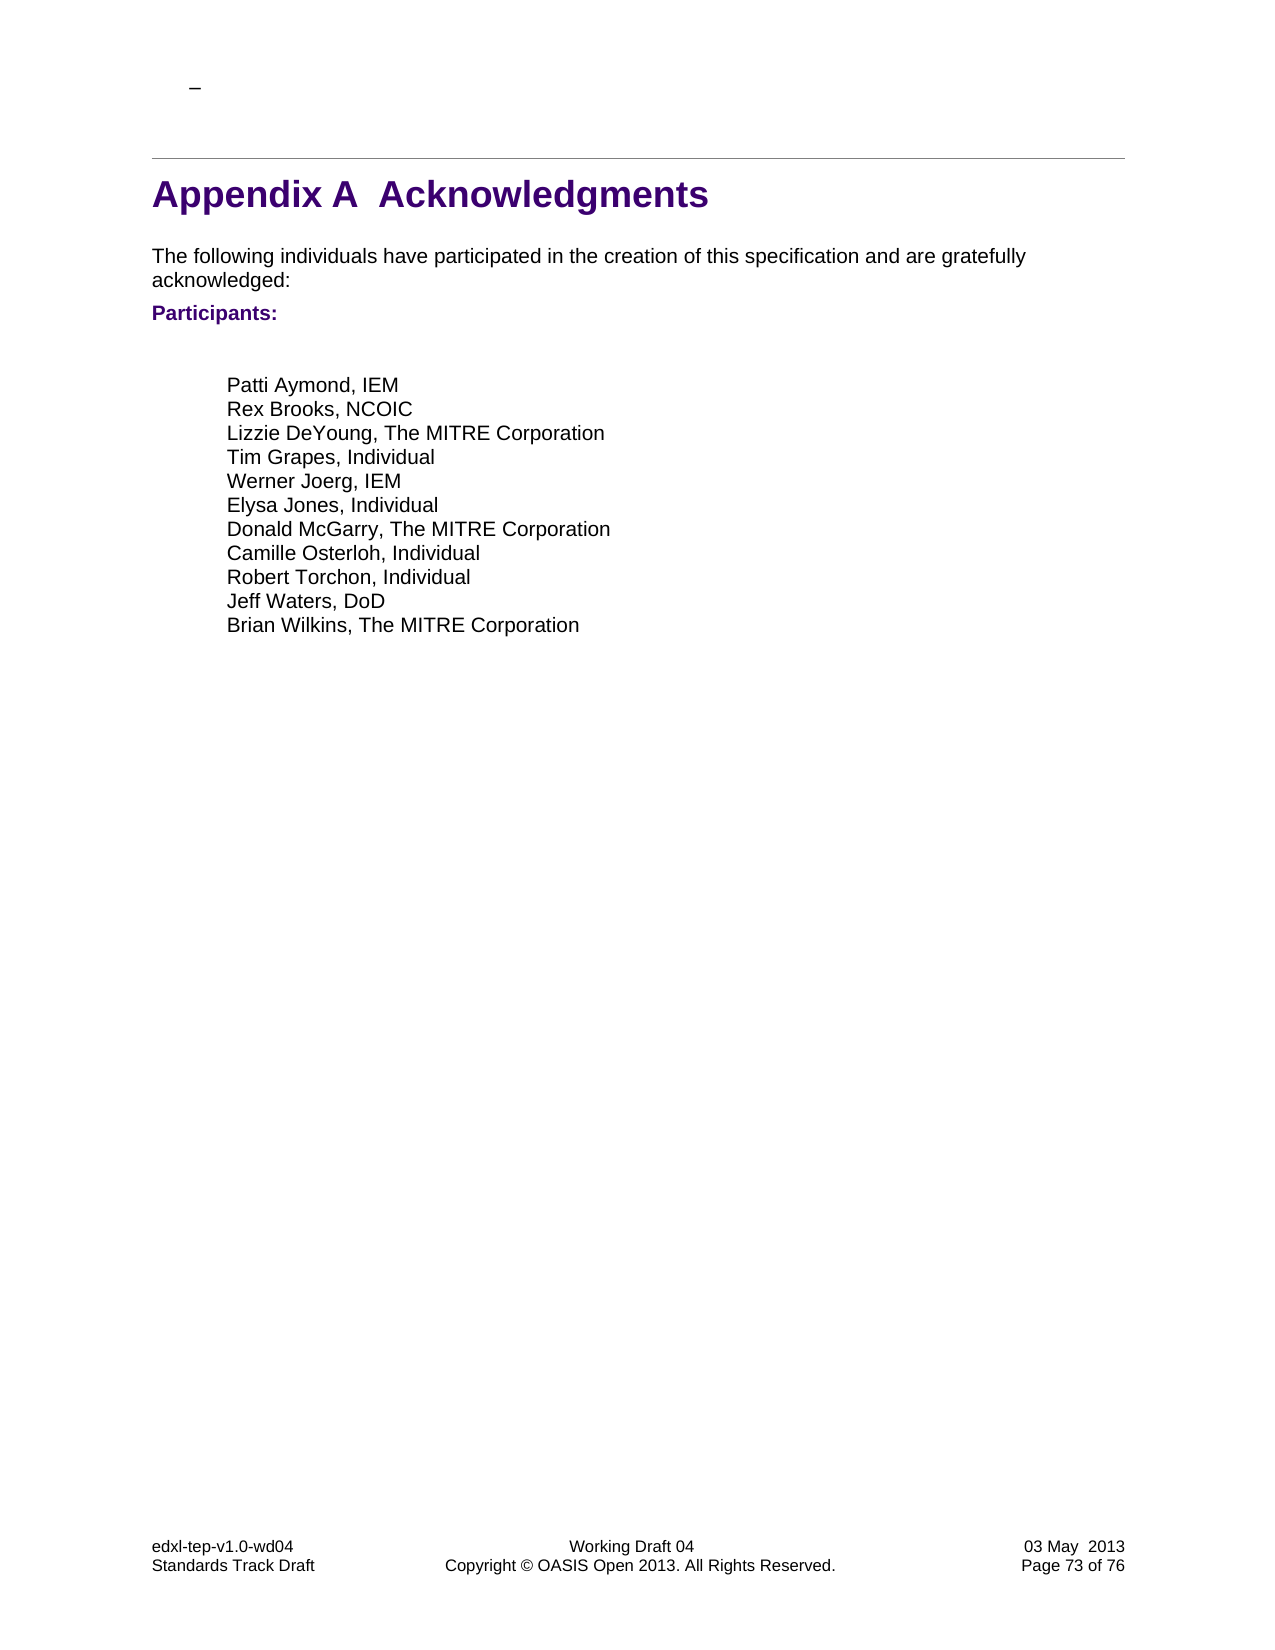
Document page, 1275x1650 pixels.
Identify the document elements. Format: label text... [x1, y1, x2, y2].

text Donald McGarry, The MITRE Corporation [227, 517, 1125, 541]
text Camille Osterloh, Individual [227, 541, 1125, 564]
text Patti Aymond, IEM [227, 373, 1125, 397]
text The following individuals have participated in the creation of this specification and are gratefully acknowledged: [152, 244, 1125, 292]
text Tim Grapes, Individual [227, 445, 1125, 469]
text Robert Torchon, Individual [227, 564, 1125, 588]
title Participants: [152, 301, 1125, 325]
text Jeff Waters, DoD [227, 588, 1125, 612]
text Rex Brooks, NCOIC [227, 397, 1125, 421]
text Werner Joerg, IEM [227, 469, 1125, 493]
subtitle Acknowledgments [152, 159, 1125, 215]
text Elysa Jones, Individual [227, 493, 1125, 517]
text Lizzie DeYoung, The MITRE Corporation [227, 421, 1125, 445]
text Brian Wilkins, The MITRE Corporation [227, 612, 1125, 636]
